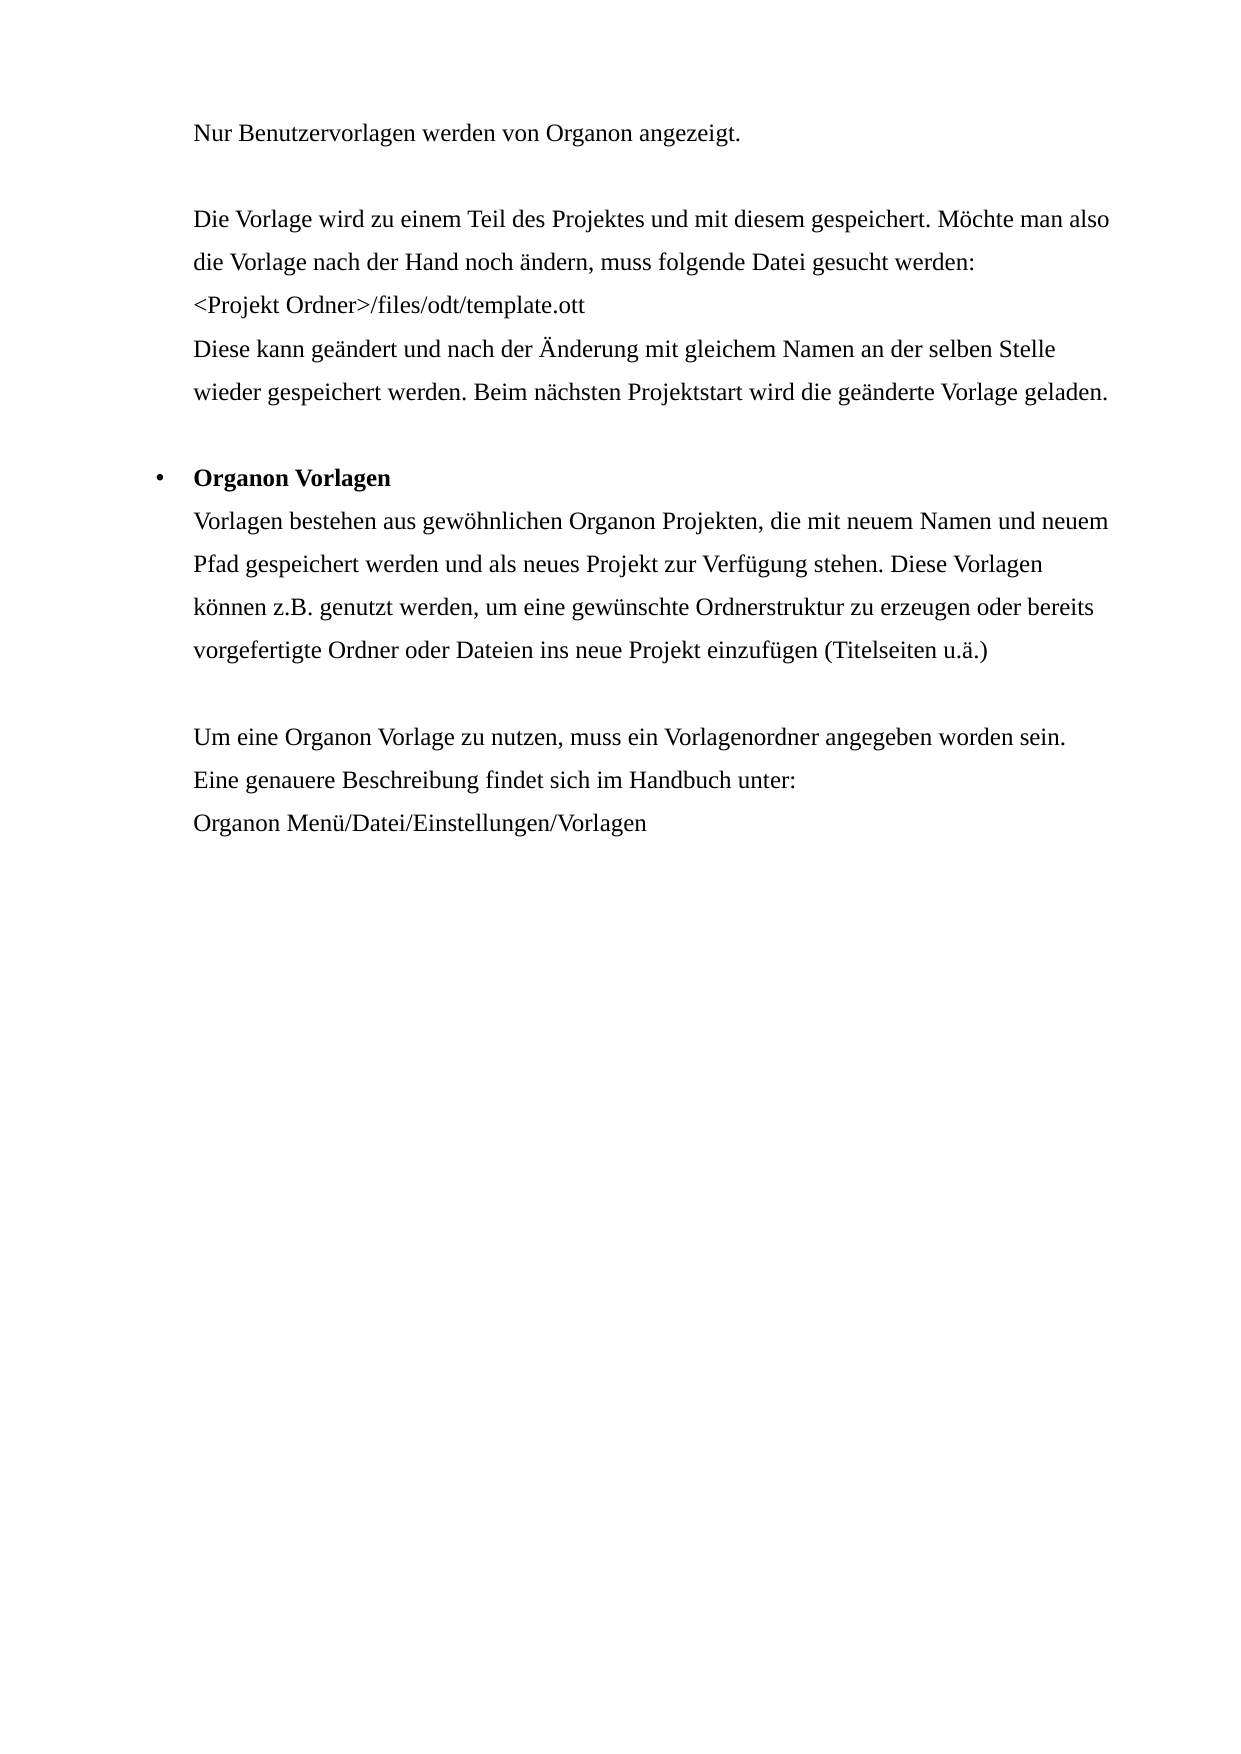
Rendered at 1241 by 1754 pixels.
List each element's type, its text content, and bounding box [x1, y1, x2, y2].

list Organon Vorlagen [156, 463, 1122, 492]
list Vorlagen bestehen aus gewöhnlichen Organon Projekten, die mit neuem Namen und neuem Pfad gespeichert werden und als neues Projekt zur Verfügung stehen. Diese Vorlagen können z.B. genutzt werden, um eine gewünschte Ordnerstruktur zu erzeugen oder bereits vorgefertigte Ordner oder Dateien ins neue Projekt einzufügen (Titelseiten u.ä.) [156, 506, 1122, 664]
list Nur Benutzervorlagen werden von Organon angezeigt. [156, 118, 1122, 147]
list Um eine Organon Vorlage zu nutzen, muss ein Vorlagenordner angegeben worden sein. [156, 722, 1122, 751]
list Eine genauere Beschreibung findet sich im Handbuch unter: [156, 765, 1122, 794]
list <Projekt Ordner>/files/odt/template.ott [156, 291, 1122, 319]
list Diese kann geändert und nach der Änderung mit gleichem Namen an der selben Stelle wieder gespeichert werden. Beim nächsten Projektstart wird die geänderte Vorlage geladen. [156, 334, 1122, 406]
list Organon Menü/Datei/Einstellungen/Vorlagen [156, 808, 1122, 837]
list Die Vorlage wird zu einem Teil des Projektes und mit diesem gespeichert. Möchte man also die Vorlage nach der Hand noch ändern, muss folgende Datei gesucht werden: [156, 204, 1122, 276]
